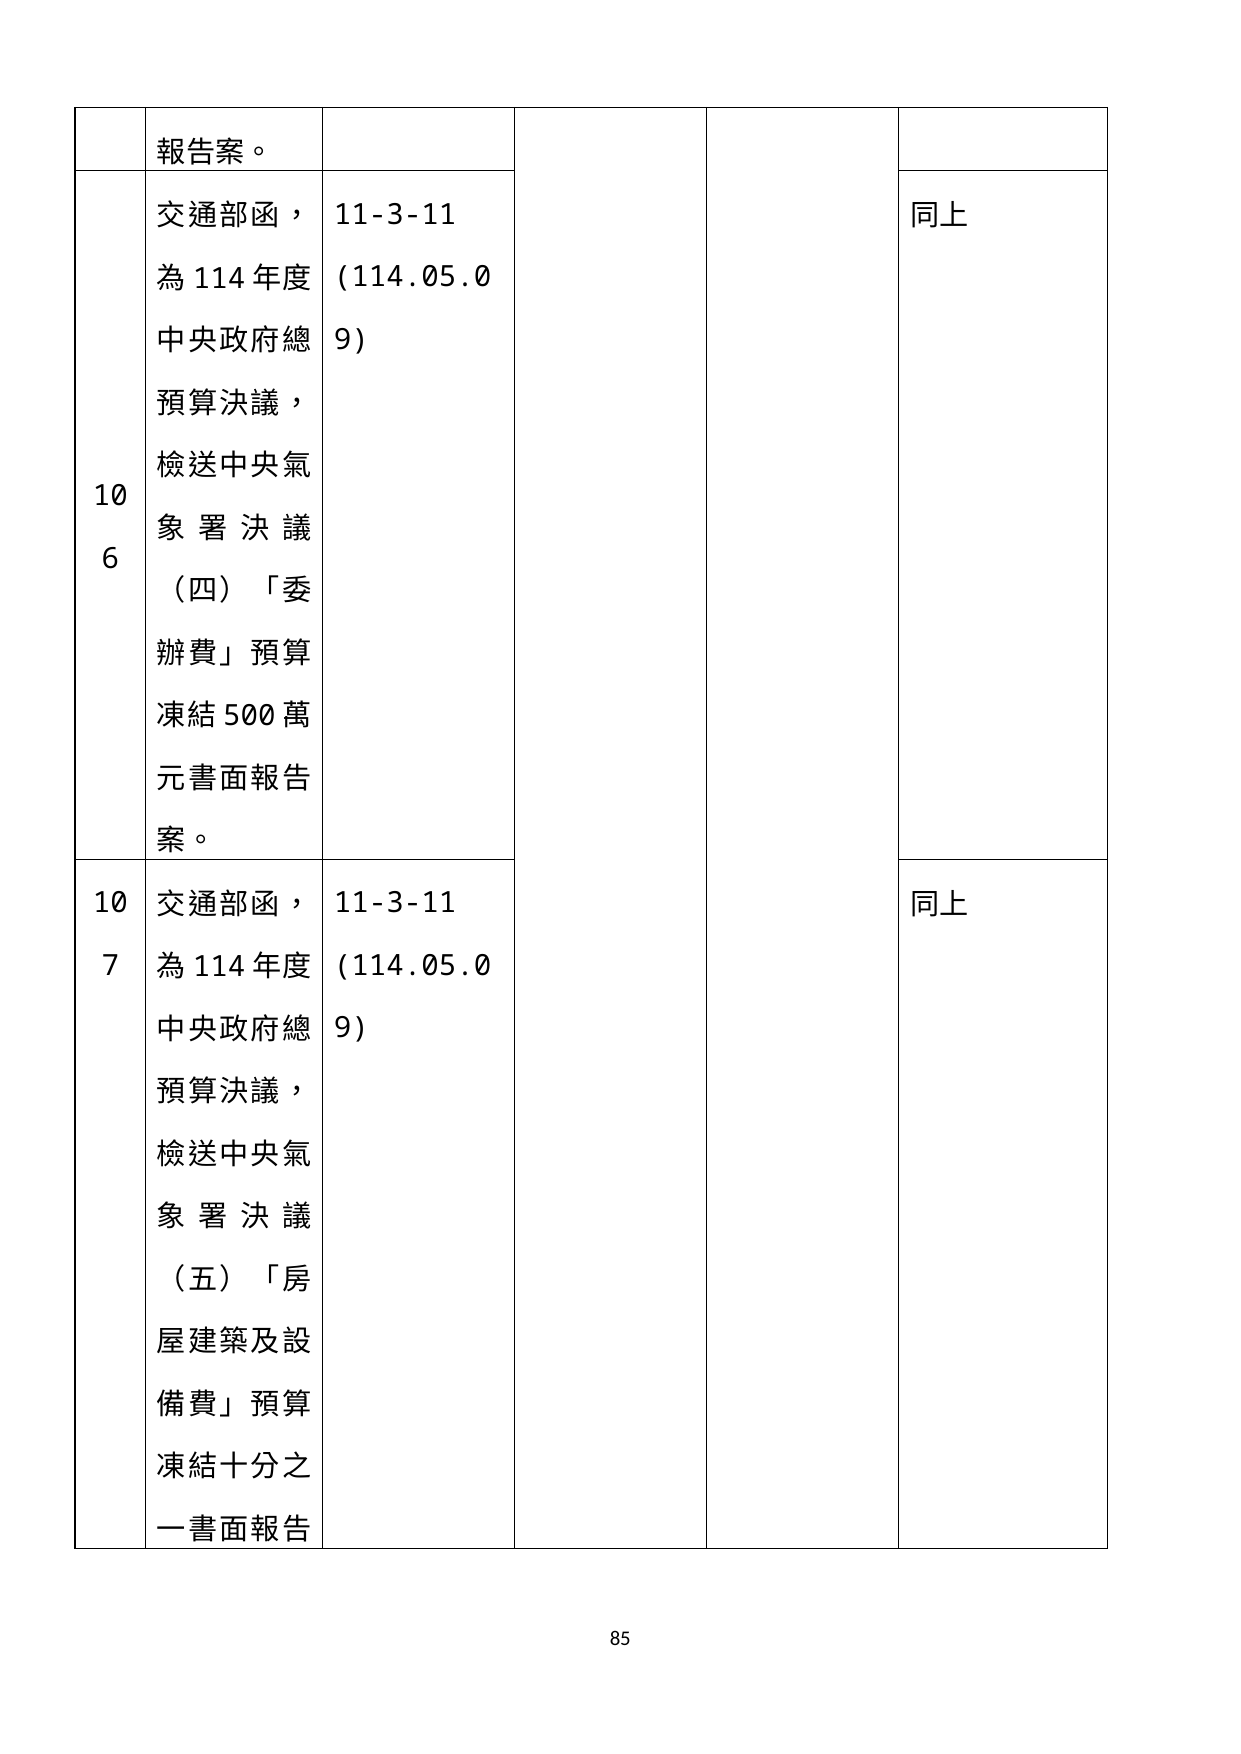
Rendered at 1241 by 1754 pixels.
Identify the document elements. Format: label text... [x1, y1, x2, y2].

table_cell [707, 108, 898, 1547]
table_cell 11-3-11 (114.05.09) [323, 171, 514, 859]
table_cell [323, 108, 514, 170]
table_cell 報告案。 [146, 108, 322, 170]
table_cell 107 [76, 860, 145, 1547]
table_cell [899, 108, 1107, 170]
table_cell 11-3-11 (114.05.09) [323, 860, 514, 1547]
table_cell 同上 [899, 171, 1107, 859]
table_cell 同上 [899, 860, 1107, 1547]
table_cell [515, 108, 706, 1547]
table_cell [76, 108, 145, 170]
table_cell 交通部函，為114年度中央政府總預算決議，檢送中央氣象署決議（四）「委辦費」預算凍結500萬元書面報告案。 [146, 171, 322, 859]
table_cell 106 [76, 171, 145, 859]
table_cell 交通部函，為114年度中央政府總預算決議，檢送中央氣象署決議（五）「房屋建築及設備費」預算凍結十分之一書面報告 [146, 860, 322, 1547]
